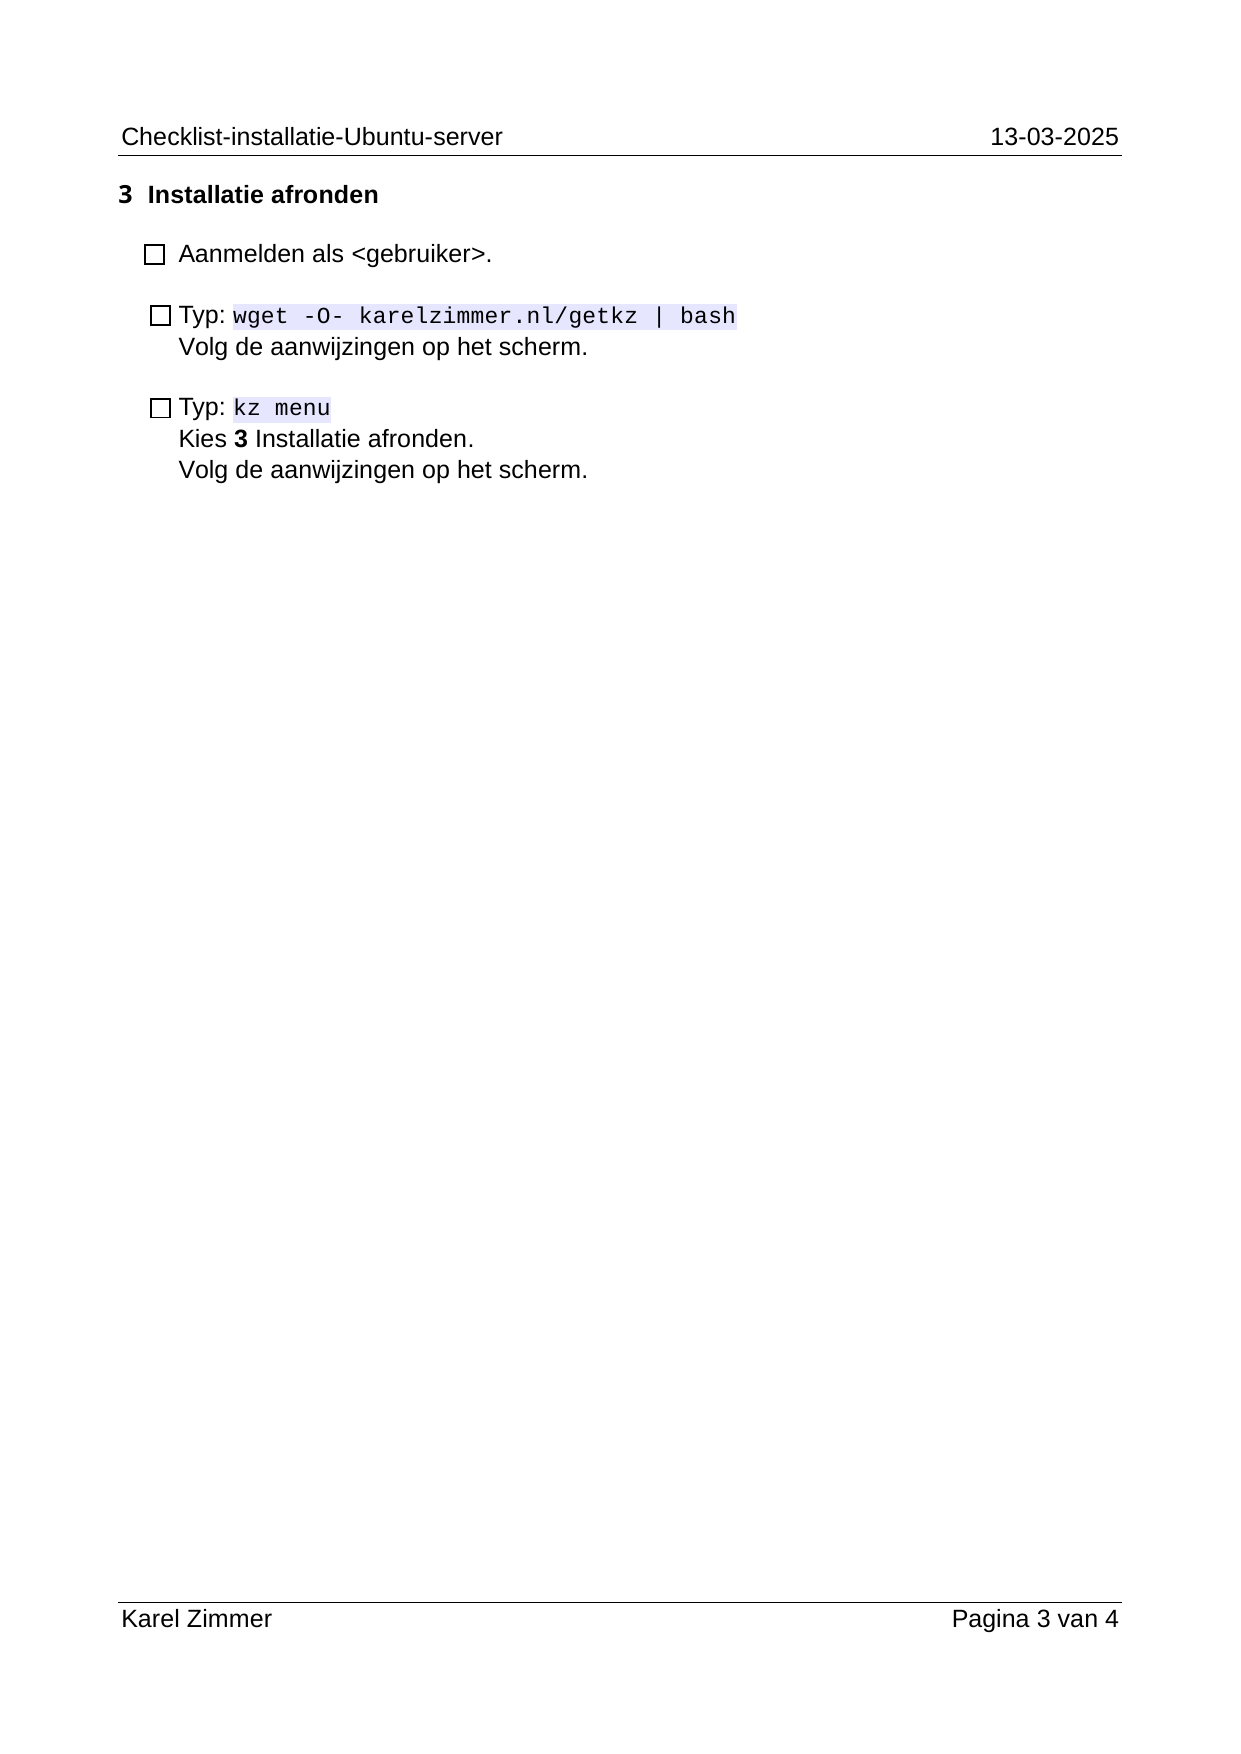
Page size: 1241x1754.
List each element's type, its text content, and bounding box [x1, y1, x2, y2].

table_cell [118, 392, 142, 424]
table_header Aanmelden als <gebruiker>. [177, 239, 1122, 269]
table_cell [118, 362, 142, 392]
table_cell [177, 362, 1122, 392]
table_cell [118, 424, 142, 454]
table_cell [142, 269, 177, 300]
table_cell [142, 392, 177, 424]
table_cell [118, 269, 142, 300]
table_cell Volg de aanwijzingen op het scherm. [177, 332, 1122, 362]
table_cell [118, 454, 142, 485]
list Installatie afronden [118, 177, 1122, 211]
table_cell Typ: wget -O- karelzimmer.nl/getkz | bash [177, 300, 1122, 332]
table_cell [142, 332, 177, 362]
table_cell Volg de aanwijzingen op het scherm. [177, 454, 1122, 485]
table_cell Typ: kz menu [177, 392, 1122, 424]
table_cell [177, 269, 1122, 300]
table_cell [142, 454, 177, 485]
table_cell [142, 424, 177, 454]
table_cell [118, 300, 142, 332]
table_header [118, 239, 142, 269]
table_cell [118, 332, 142, 362]
table_cell Kies 3 Installatie afronden. [177, 424, 1122, 454]
table_cell [142, 362, 177, 392]
table_header [142, 239, 177, 269]
table_cell [142, 300, 177, 332]
